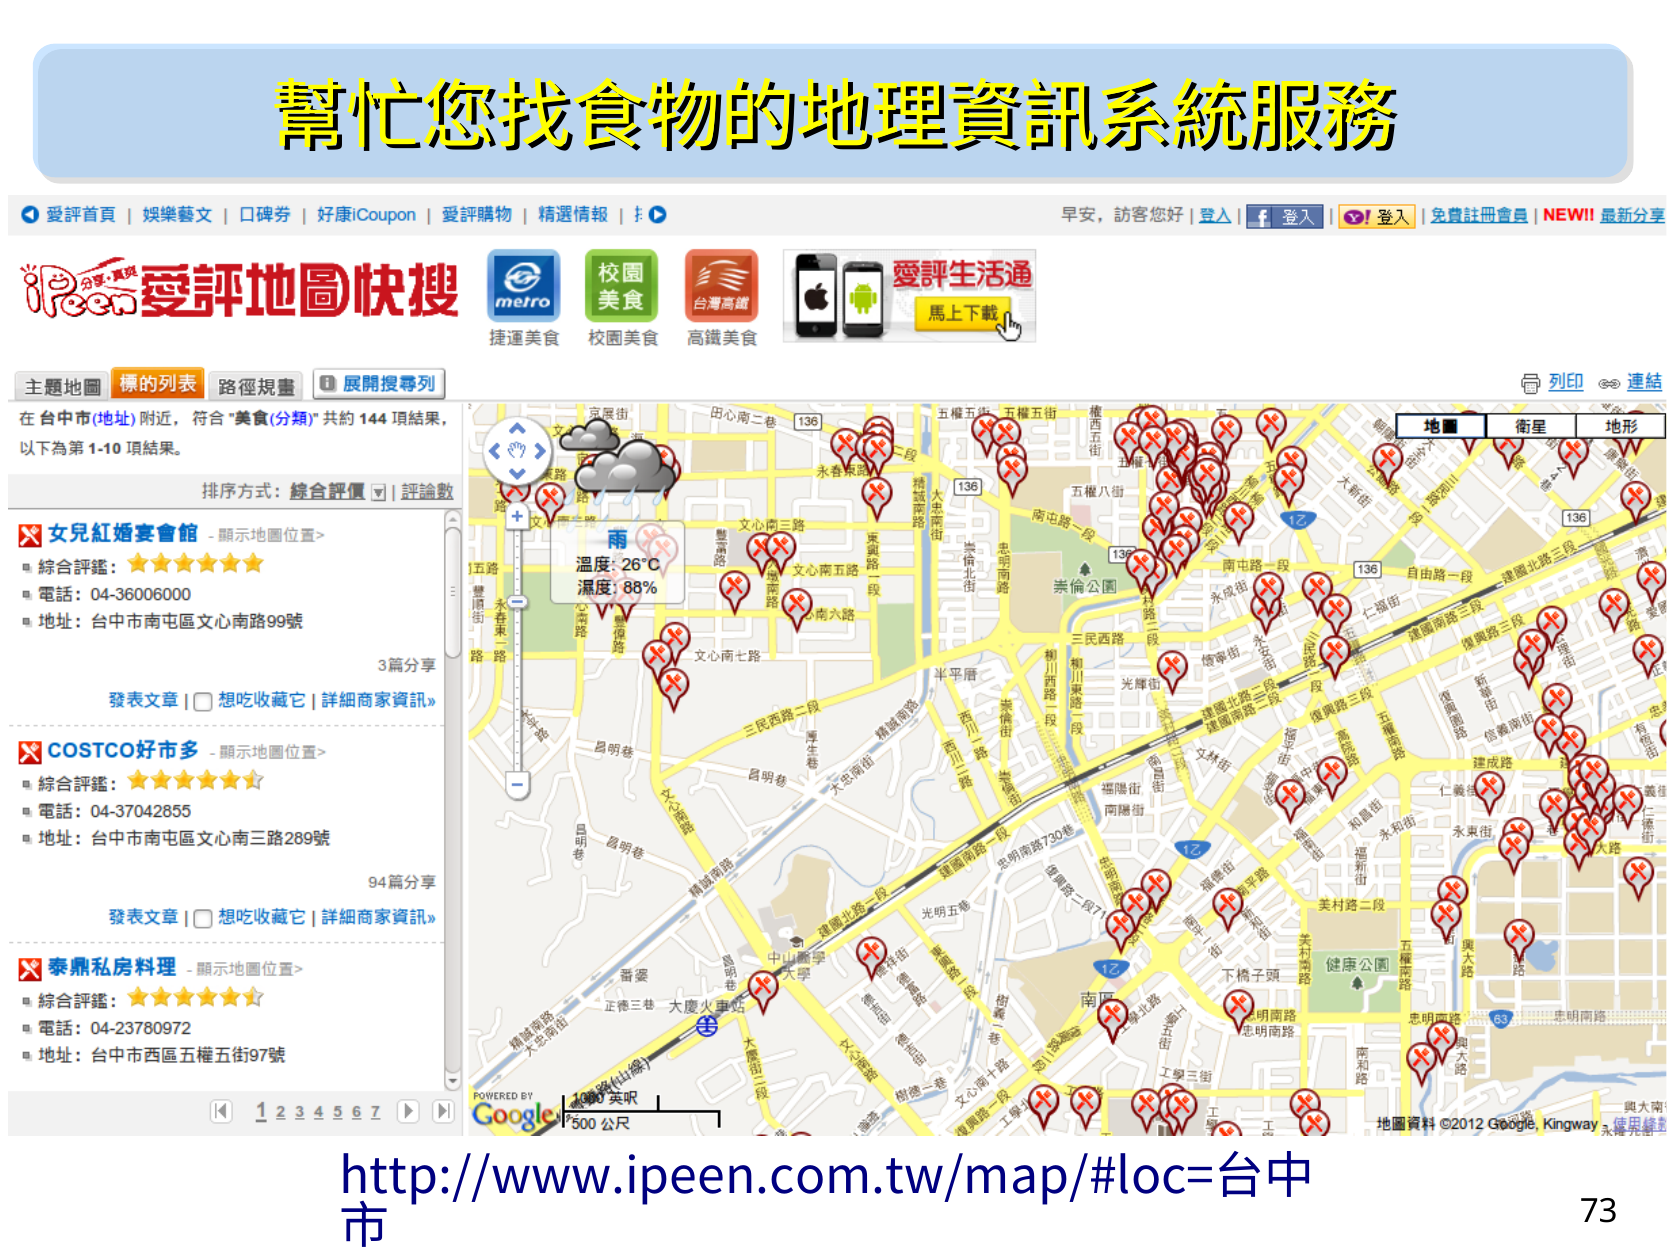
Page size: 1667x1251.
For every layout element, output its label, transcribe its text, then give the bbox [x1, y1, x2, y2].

title 幫忙您找食物的地理資訊系統服務 [0, 35, 1667, 187]
text_box http://www.ipeen.com.tw/map/#loc=台中市 [324, 1135, 1353, 1211]
picture [8, 195, 1667, 1136]
